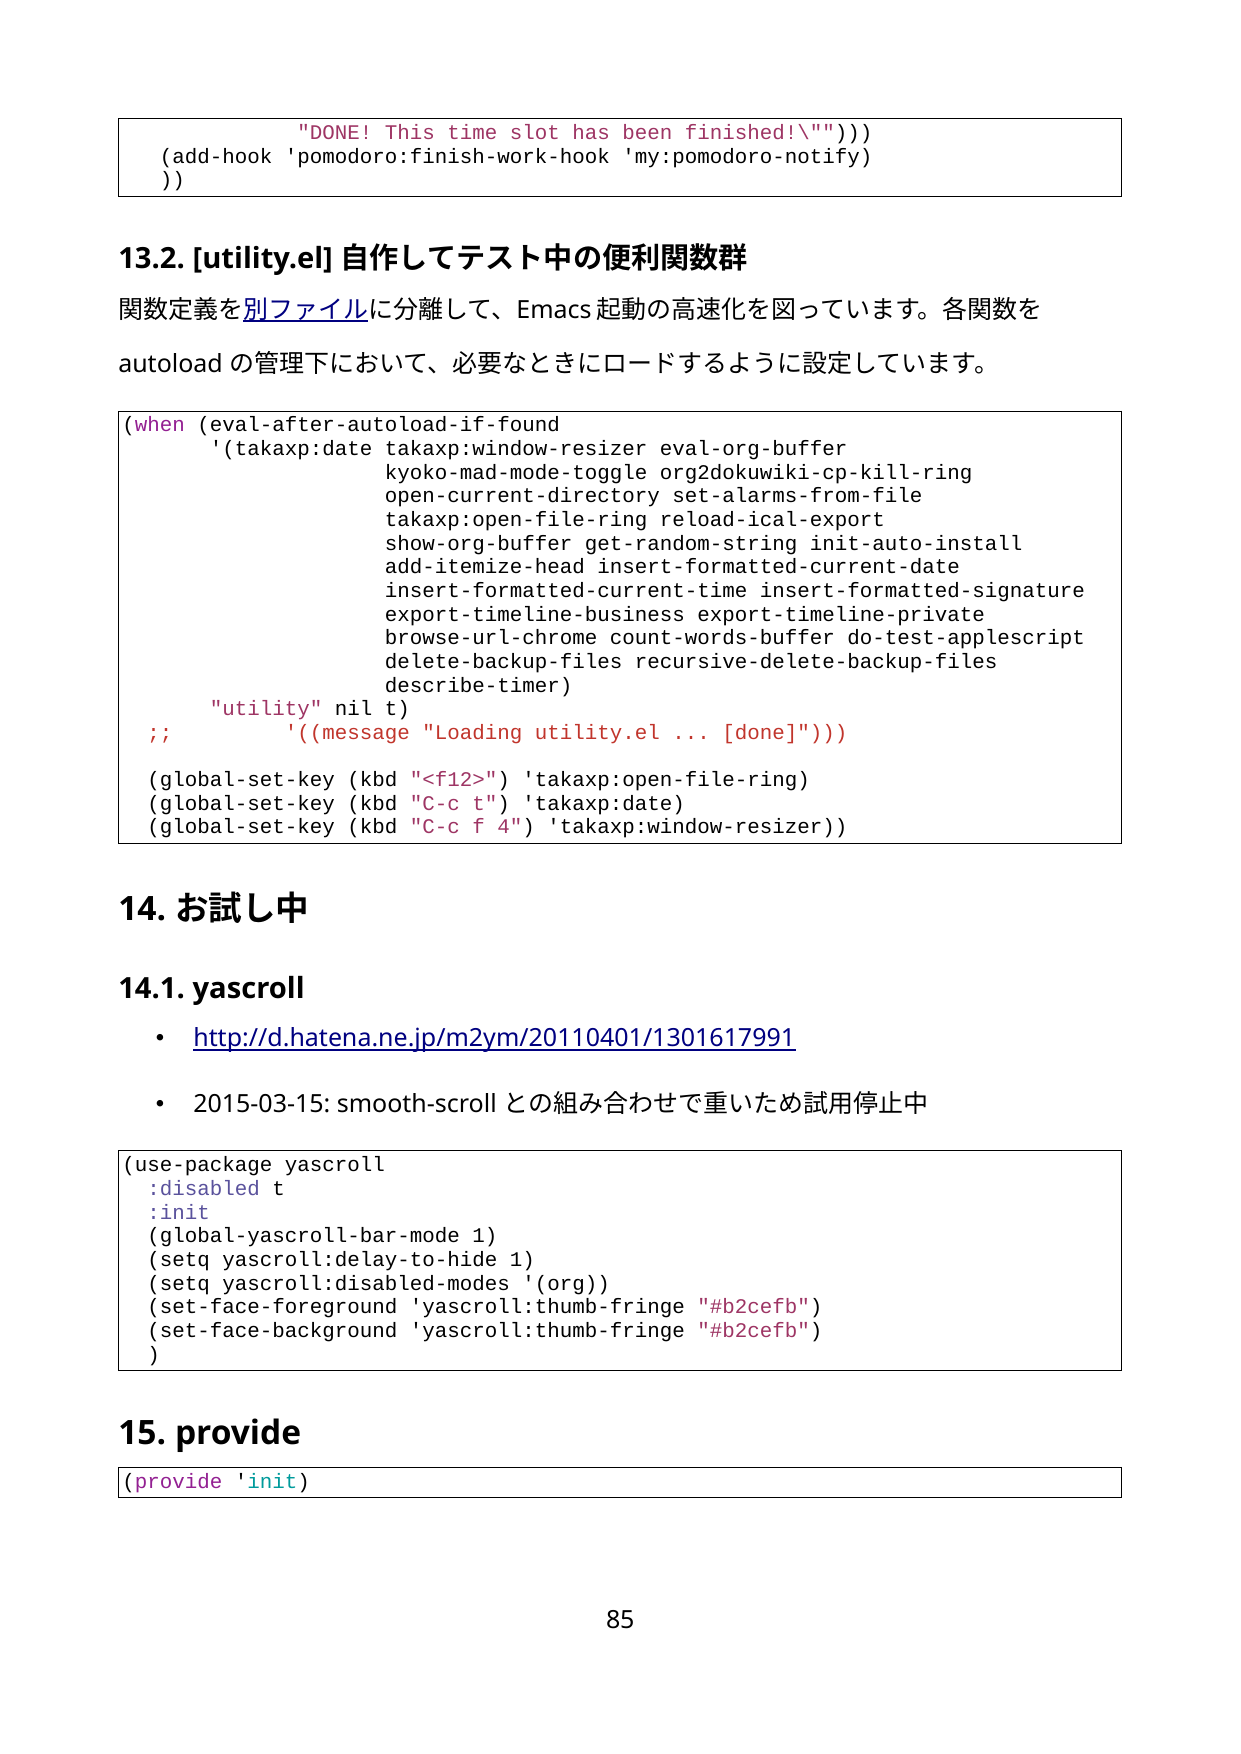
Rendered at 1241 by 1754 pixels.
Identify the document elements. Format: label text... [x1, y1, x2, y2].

text open-current-directory set-alarms-from-file [119, 481, 1121, 505]
text (when (eval-after-autoload-if-found [119, 412, 1121, 434]
text add-itemize-head insert-formatted-current-date [119, 552, 1121, 576]
text '(takaxp:date takaxp:window-resizer eval-org-buffer [119, 434, 1121, 458]
list http://d.hatena.ne.jp/m2ym/20110401/1301617991 [156, 1020, 1122, 1054]
text (global-yascroll-bar-mode 1) [119, 1221, 1121, 1245]
text (set-face-background 'yascroll:thumb-fringe "#b2cefb") [119, 1316, 1121, 1339]
text "utility" nil t) [119, 694, 1121, 718]
text browse-url-chrome count-words-buffer do-test-applescript [119, 623, 1121, 647]
text (global-set-key (kbd "C-c f 4") 'takaxp:window-resizer)) [119, 812, 1121, 843]
text (setq yascroll:delay-to-hide 1) [119, 1245, 1121, 1269]
text (use-package yascroll [119, 1151, 1121, 1174]
text ;; '((message "Loading utility.el ... [done]"))) [119, 718, 1121, 742]
text (setq yascroll:disabled-modes '(org)) [119, 1269, 1121, 1292]
text (global-set-key (kbd "C-c t") 'takaxp:date) [119, 789, 1121, 812]
text takaxp:open-file-ring reload-ical-export [119, 505, 1121, 529]
text :disabled t [119, 1174, 1121, 1198]
text (set-face-foreground 'yascroll:thumb-fringe "#b2cefb") [119, 1292, 1121, 1316]
subtitle お試し中 [118, 881, 1122, 930]
text (add-hook 'pomodoro:finish-work-hook 'my:pomodoro-notify) [119, 142, 1121, 165]
text export-timeline-business export-timeline-private [119, 600, 1121, 623]
text 関数定義を別ファイルに分離して、Emacs起動の高速化を図っています。各関数を autoload の管理下において、必要なときにロードするように設定しています。 [118, 289, 1122, 380]
text kyoko-mad-mode-toggle org2dokuwiki-cp-kill-ring [119, 458, 1121, 481]
subtitle [utility.el] 自作してテスト中の便利関数群 [118, 234, 1122, 277]
text "DONE! This time slot has been finished!\""))) [119, 119, 1121, 142]
text show-org-buffer get-random-string init-auto-install [119, 529, 1121, 552]
list 2015-03-15: smooth-scroll との組み合わせで重いため試用停止中 [156, 1083, 1122, 1120]
text describe-timer) [119, 671, 1121, 694]
text :init [119, 1198, 1121, 1221]
text (provide 'init) [119, 1468, 1121, 1497]
subtitle provide [118, 1408, 1122, 1454]
text insert-formatted-current-time insert-formatted-signature [119, 576, 1121, 600]
text (global-set-key (kbd "<f12>") 'takaxp:open-file-ring) [119, 765, 1121, 789]
subtitle yascroll [118, 968, 1122, 1007]
text ) [119, 1339, 1121, 1370]
text )) [119, 165, 1121, 196]
text delete-backup-files recursive-delete-backup-files [119, 647, 1121, 671]
